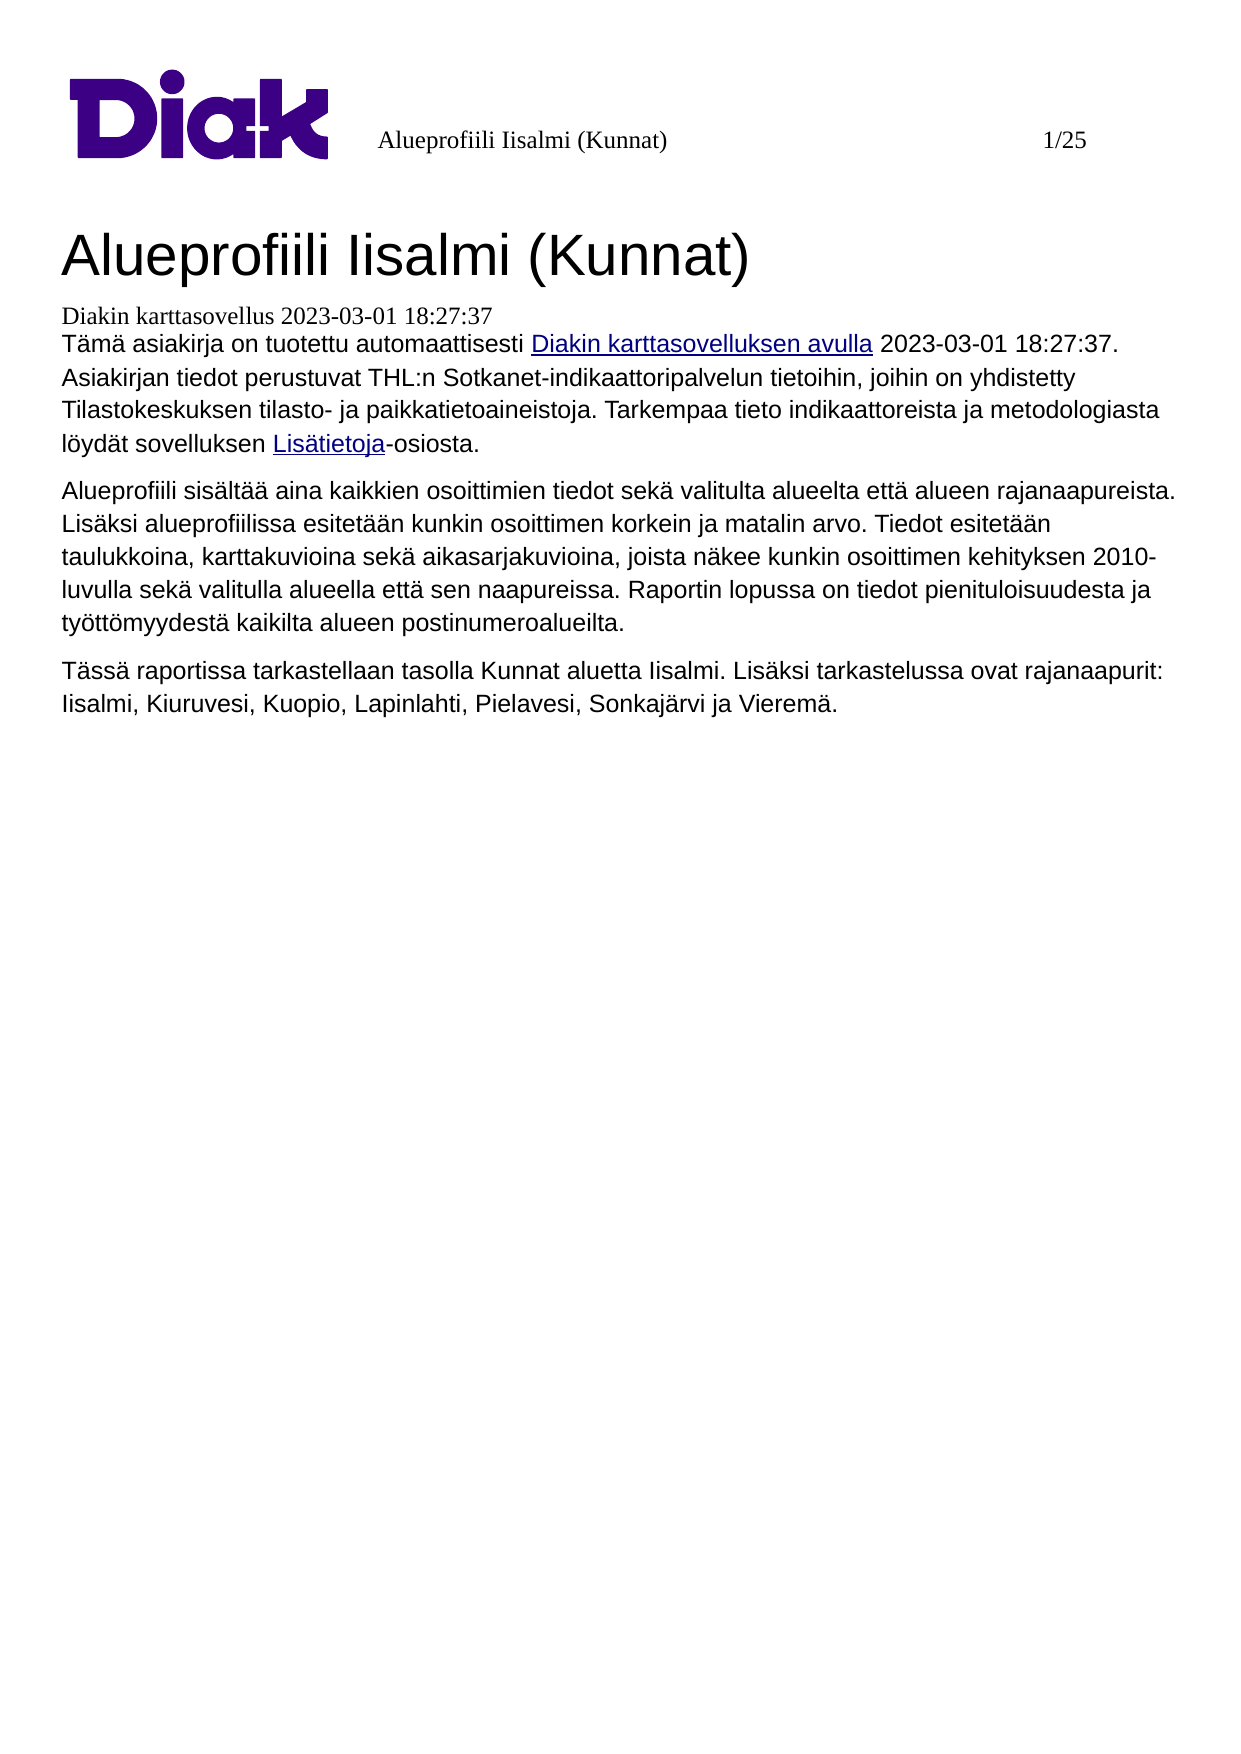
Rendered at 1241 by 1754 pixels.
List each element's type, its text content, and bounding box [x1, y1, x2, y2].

text Diakin karttasovellus 2023-03-01 18:27:37 [61, 301, 1179, 329]
title Alueprofiili Iisalmi (Kunnat) [61, 221, 1179, 288]
text Tämä asiakirja on tuotettu automaattisesti Diakin karttasovelluksen avulla 2023-03-01 18:27:37. Asiakirjan tiedot perustuvat THL:n Sotkanet-indikaattoripalvelun tietoihin, joihin on yhdistetty Tilastokeskuksen tilasto- ja paikkatietoaineistoja. Tarkempaa tieto indikaattoreista ja metodologiasta löydät sovelluksen Lisätietoja-osiosta. [61, 329, 1179, 457]
text Alueprofiili sisältää aina kaikkien osoittimien tiedot sekä valitulta alueelta että alueen rajanaapureista. Lisäksi alueprofiilissa esitetään kunkin osoittimen korkein ja matalin arvo. Tiedot esitetään taulukkoina, karttakuvioina sekä aikasarjakuvioina, joista näkee kunkin osoittimen kehityksen 2010-luvulla sekä valitulla alueella että sen naapureissa. Raportin lopussa on tiedot pienituloisuudesta ja työttömyydestä kaikilta alueen postinumeroalueilta. [61, 476, 1179, 637]
text Tässä raportissa tarkastellaan tasolla Kunnat aluetta Iisalmi. Lisäksi tarkastelussa ovat rajanaapurit: Iisalmi, Kiuruvesi, Kuopio, Lapinlahti, Pielavesi, Sonkajärvi ja Vieremä. [61, 656, 1179, 718]
